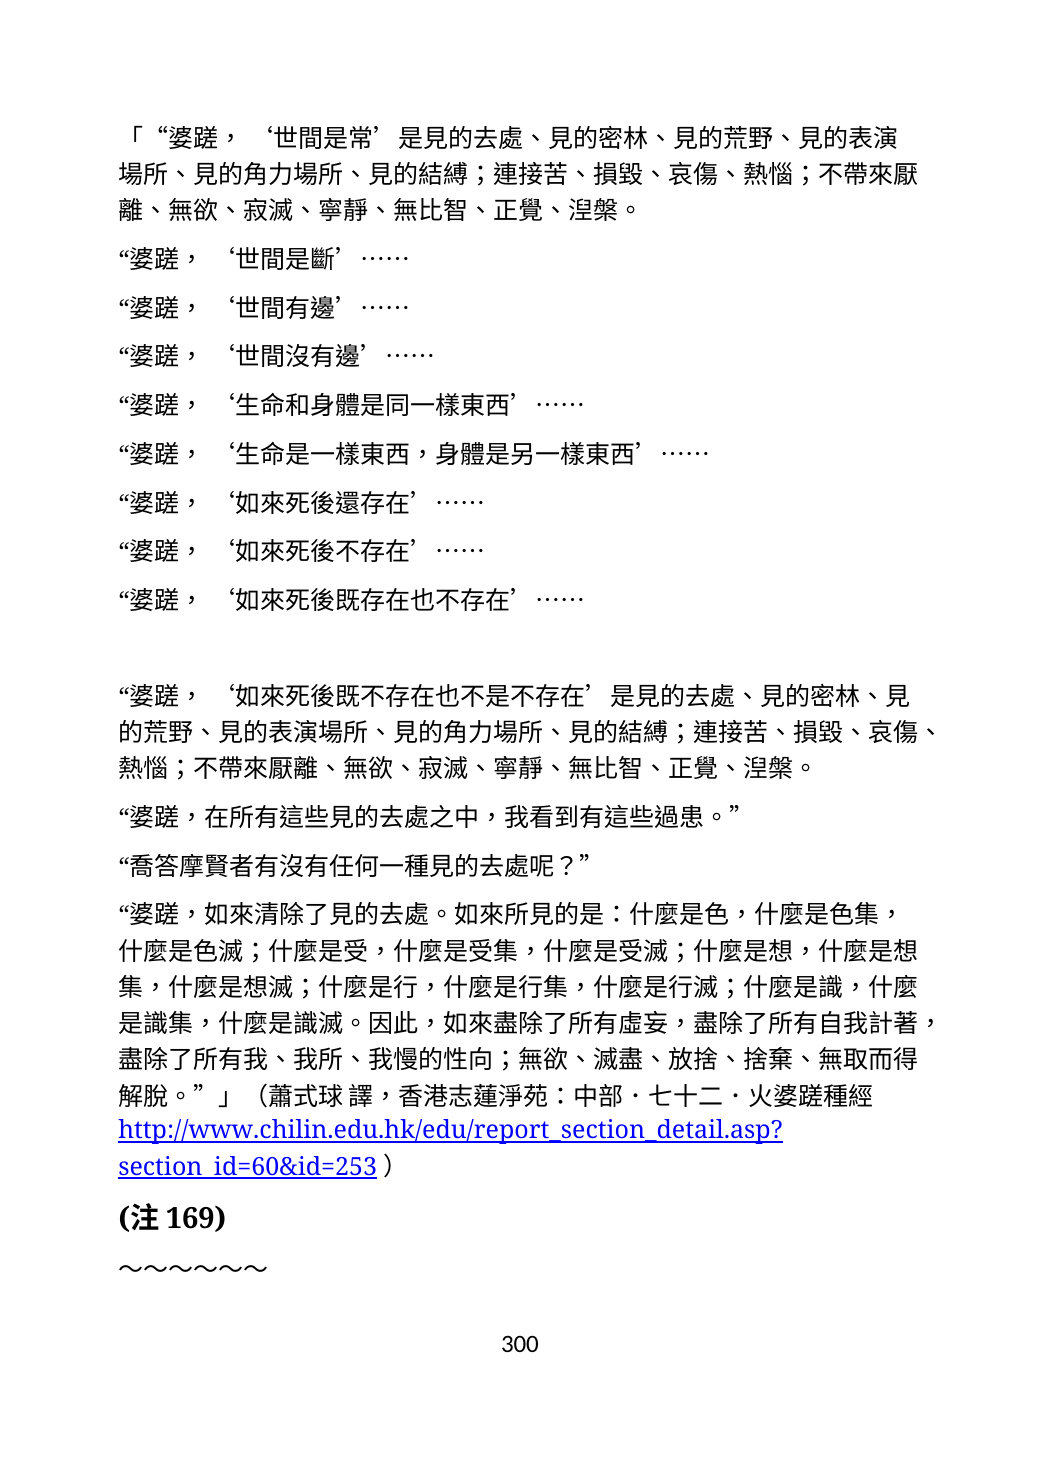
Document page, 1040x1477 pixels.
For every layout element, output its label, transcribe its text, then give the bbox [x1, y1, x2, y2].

text “婆蹉， ‘如來死後既不存在也不是不存在’是見的去處、見的密林、見的荒野、見的表演場所、見的角力場所、見的結縛；連接苦、損毀、哀傷、熱惱；不帶來厭離、無欲、寂滅、寧靜、無比智、正覺、湼槃。 [118, 676, 921, 785]
text “婆蹉， ‘世間沒有邊’…… [118, 337, 921, 373]
text “婆蹉， ‘生命和身體是同一樣東西’…… [118, 386, 921, 422]
text 「“婆蹉， ‘世間是常’是見的去處、見的密林、見的荒野、見的表演場所、見的角力場所、見的結縛；連接苦、損毀、哀傷、熱惱；不帶來厭離、無欲、寂滅、寧靜、無比智、正覺、湼槃。 [118, 118, 921, 227]
text “婆蹉，如來清除了見的去處。如來所見的是：什麼是色，什麼是色集，什麼是色滅；什麼是受，什麼是受集，什麼是受滅；什麼是想，什麼是想集，什麼是想滅；什麼是行，什麼是行集，什麼是行滅；什麼是識，什麼是識集，什麼是識滅。因此，如來盡除了所有虛妄，盡除了所有自我計著，盡除了所有我、我所、我慢的性向；無欲、滅盡、放捨、捨棄、無取而得解脫。”」（蕭式球 譯，香港志蓮淨苑：中部．七十二．火婆蹉種經 http://www.chilin.edu.hk/edu/report_section_detail.asp?section_id=60&id=253 ） [118, 895, 921, 1182]
text ～～～～～～ [118, 1250, 921, 1286]
text “婆蹉， ‘生命是一樣東西，身體是另一樣東西’…… [118, 434, 921, 471]
text “婆蹉， ‘如來死後還存在’…… [118, 483, 921, 519]
text “喬答摩賢者有沒有任何一種見的去處呢？” [118, 846, 921, 882]
text “婆蹉， ‘如來死後既存在也不存在’…… [118, 581, 921, 617]
text “婆蹉， ‘世間是斷’…… [118, 239, 921, 276]
text “婆蹉， ‘世間有邊’…… [118, 288, 921, 324]
text “婆蹉， ‘如來死後不存在’…… [118, 532, 921, 568]
text “婆蹉，在所有這些見的去處之中，我看到有這些過患。” [118, 797, 921, 833]
text (注 169) [118, 1195, 921, 1237]
